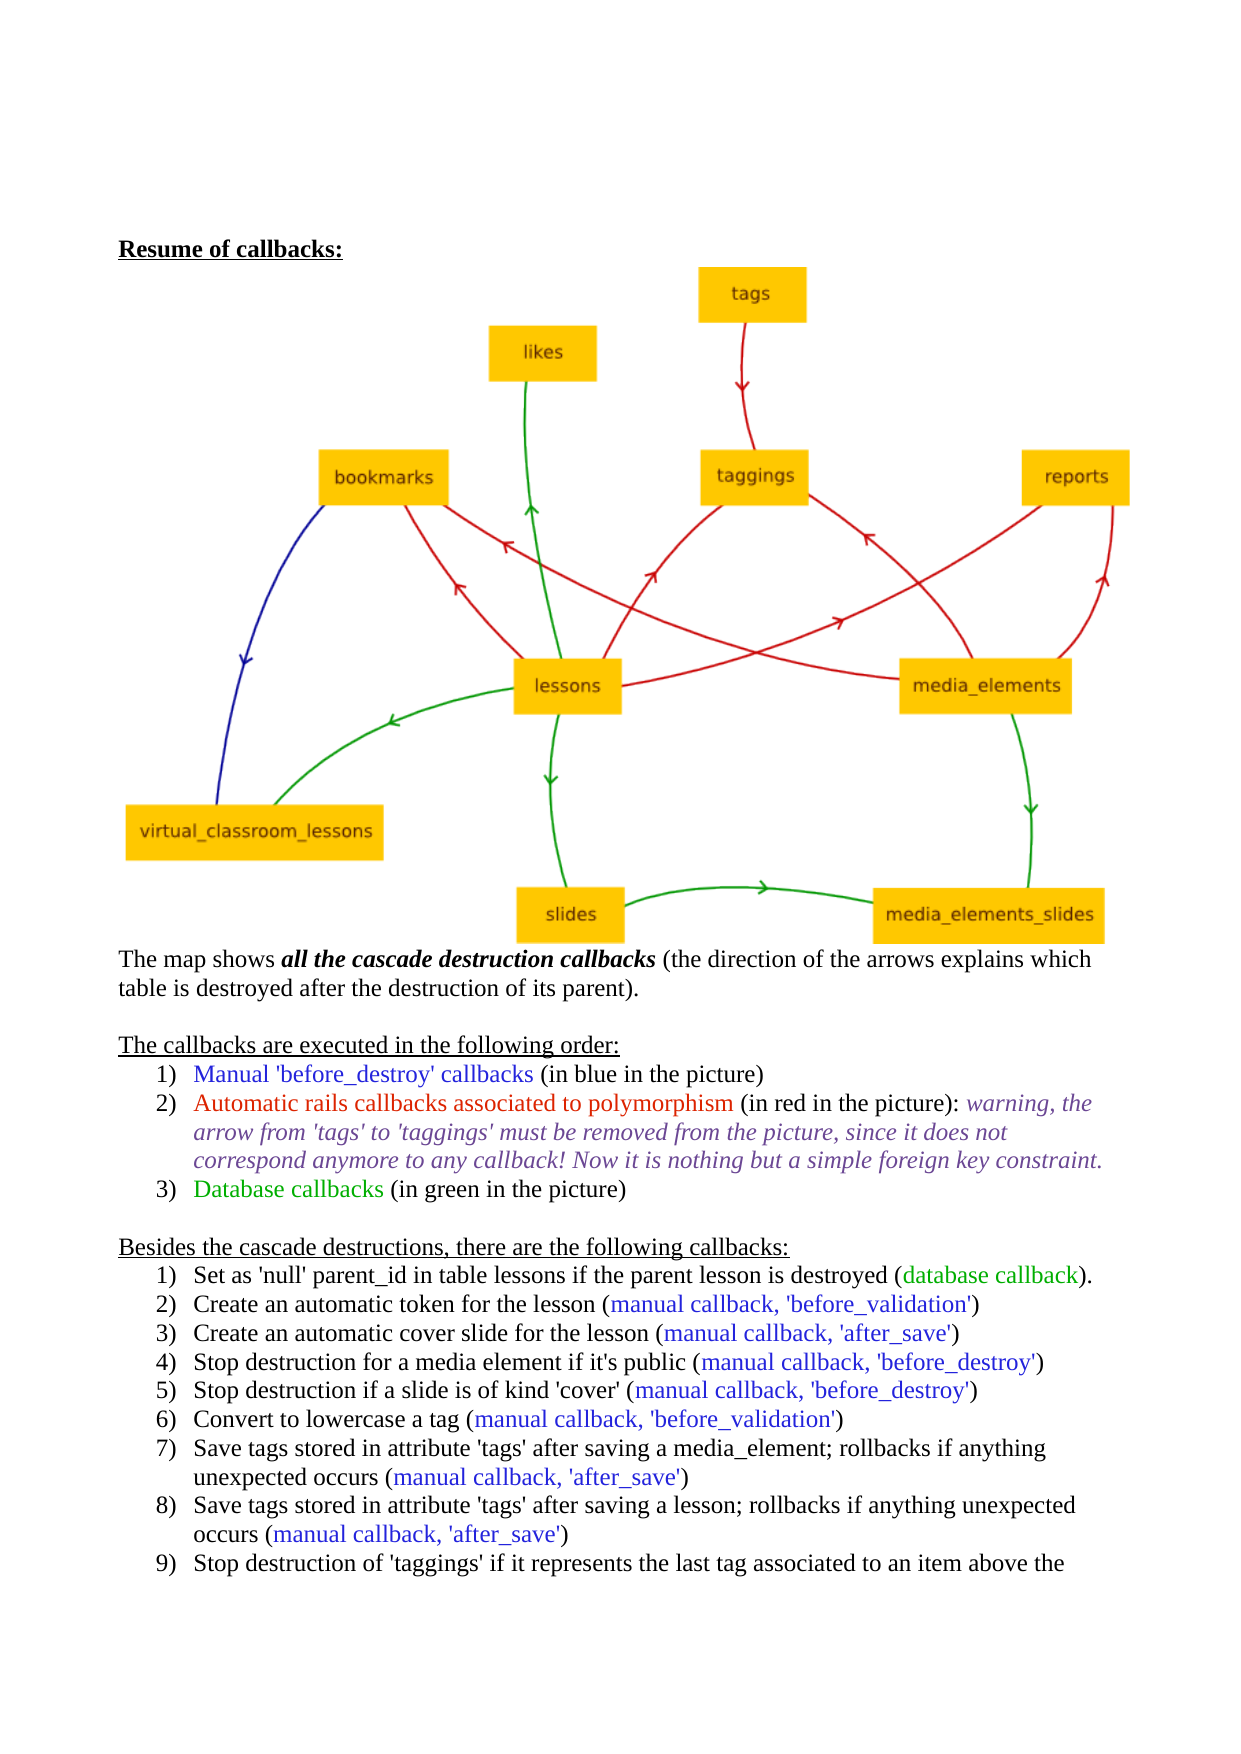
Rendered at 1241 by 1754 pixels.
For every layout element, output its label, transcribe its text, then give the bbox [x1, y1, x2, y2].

list Stop destruction of 'taggings' if it represents the last tag associated to an item above the [156, 1548, 1122, 1577]
text Besides the cascade destructions, there are the following callbacks: [118, 1232, 1122, 1260]
list Stop destruction for a media element if it's public (manual callback, 'before_destroy') [156, 1347, 1122, 1375]
text Resume of callbacks: [118, 234, 1122, 263]
list Set as 'null' parent_id in table lessons if the parent lesson is destroyed (database callback). [156, 1260, 1122, 1289]
list Save tags stored in attribute 'tags' after saving a lesson; rollbacks if anything unexpected occurs (manual callback, 'after_save') [156, 1490, 1122, 1548]
list Automatic rails callbacks associated to polymorphism (in red in the picture): warning, the arrow from 'tags' to 'taggings' must be removed from the picture, since it does not correspond anymore to any callback! Now it is nothing but a simple foreign key constraint. [156, 1088, 1122, 1174]
list Create an automatic token for the lesson (manual callback, 'before_validation') [156, 1289, 1122, 1318]
picture [125, 267, 1130, 944]
list Create an automatic cover slide for the lesson (manual callback, 'after_save') [156, 1318, 1122, 1347]
list Stop destruction if a slide is of kind 'cover' (manual callback, 'before_destroy') [156, 1375, 1122, 1404]
list Manual 'before_destroy' callbacks (in blue in the picture) [156, 1059, 1122, 1088]
text The callbacks are executed in the following order: [118, 1030, 1122, 1059]
list Convert to lowercase a tag (manual callback, 'before_validation') [156, 1404, 1122, 1433]
text The map shows all the cascade destruction callbacks (the direction of the arrows explains which table is destroyed after the destruction of its parent). [118, 944, 1122, 1002]
list Database callbacks (in green in the picture) [156, 1174, 1122, 1203]
list Save tags stored in attribute 'tags' after saving a media_element; rollbacks if anything unexpected occurs (manual callback, 'after_save') [156, 1433, 1122, 1490]
